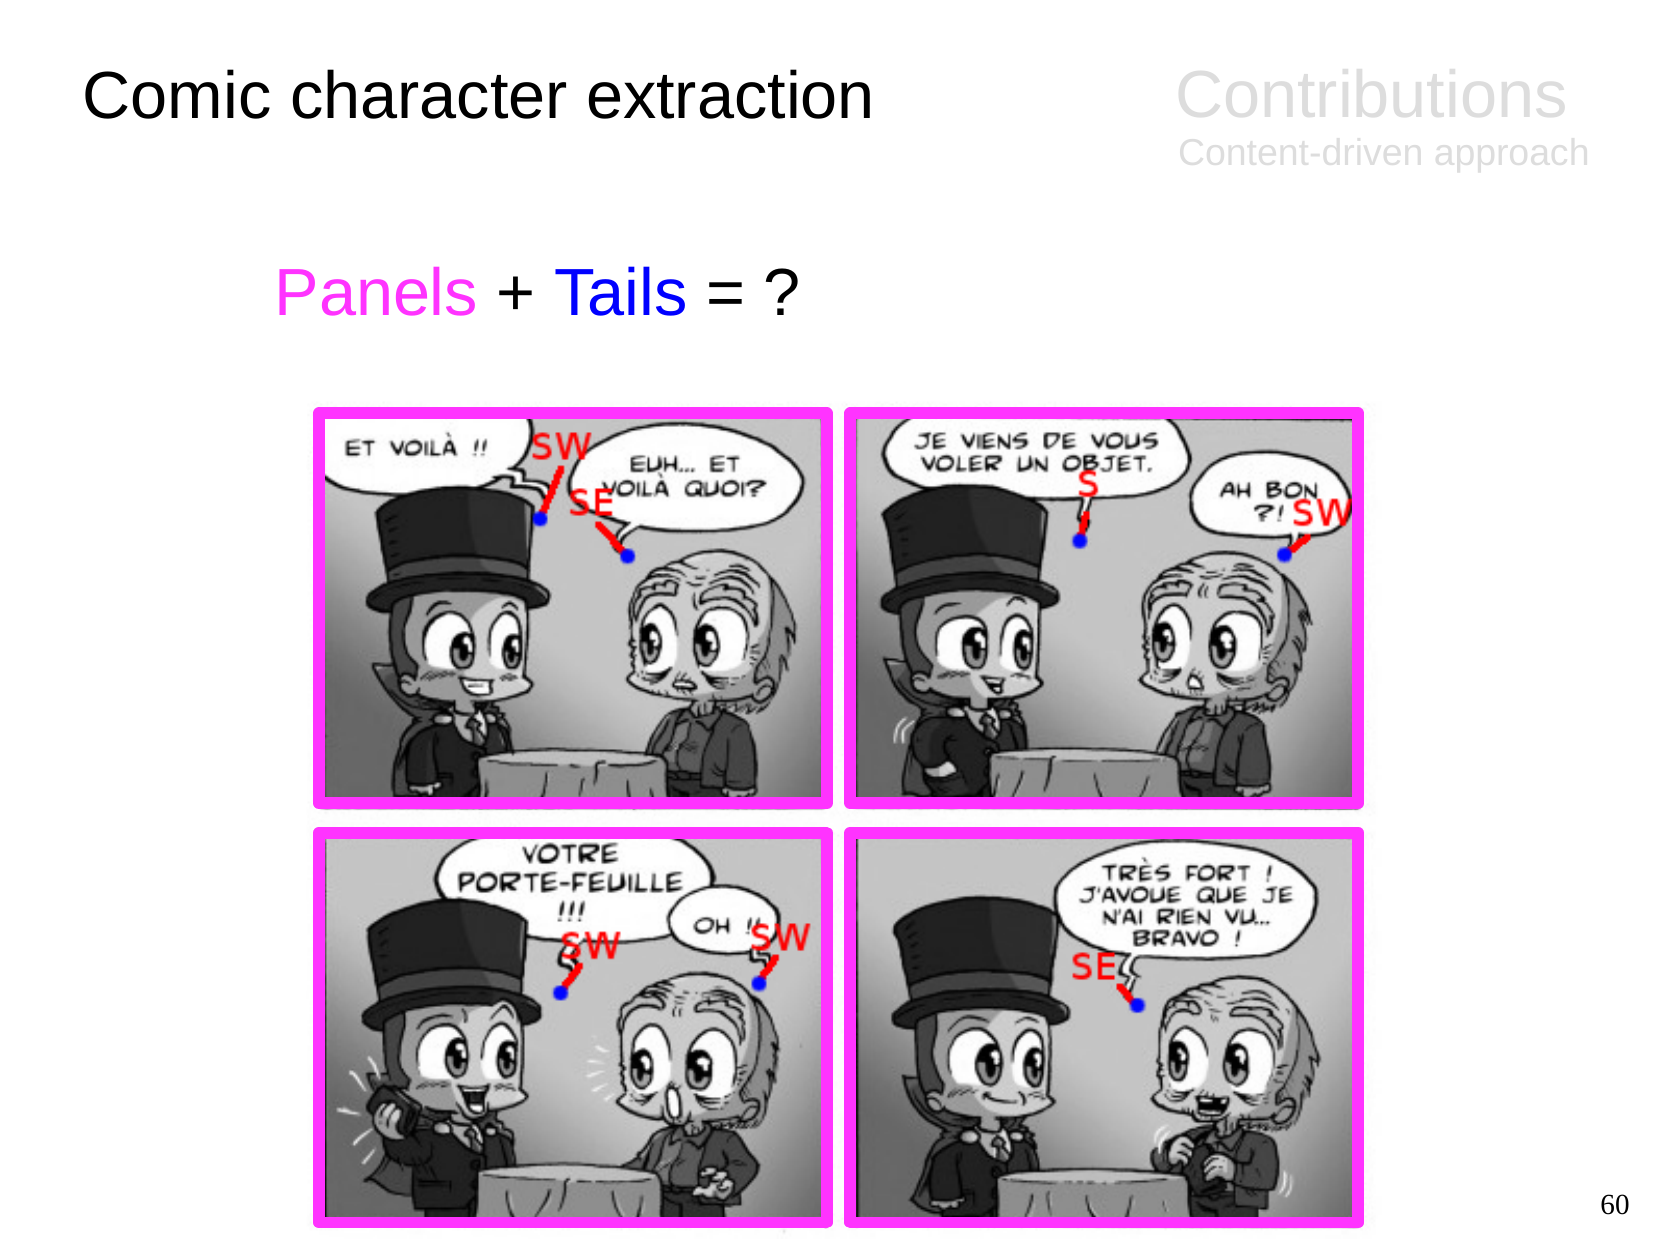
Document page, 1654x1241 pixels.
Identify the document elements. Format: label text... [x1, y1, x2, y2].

text_box Panels + Tails = ? [259, 248, 1512, 338]
title Comic character extraction [82, 49, 1571, 142]
picture [306, 400, 1382, 1239]
